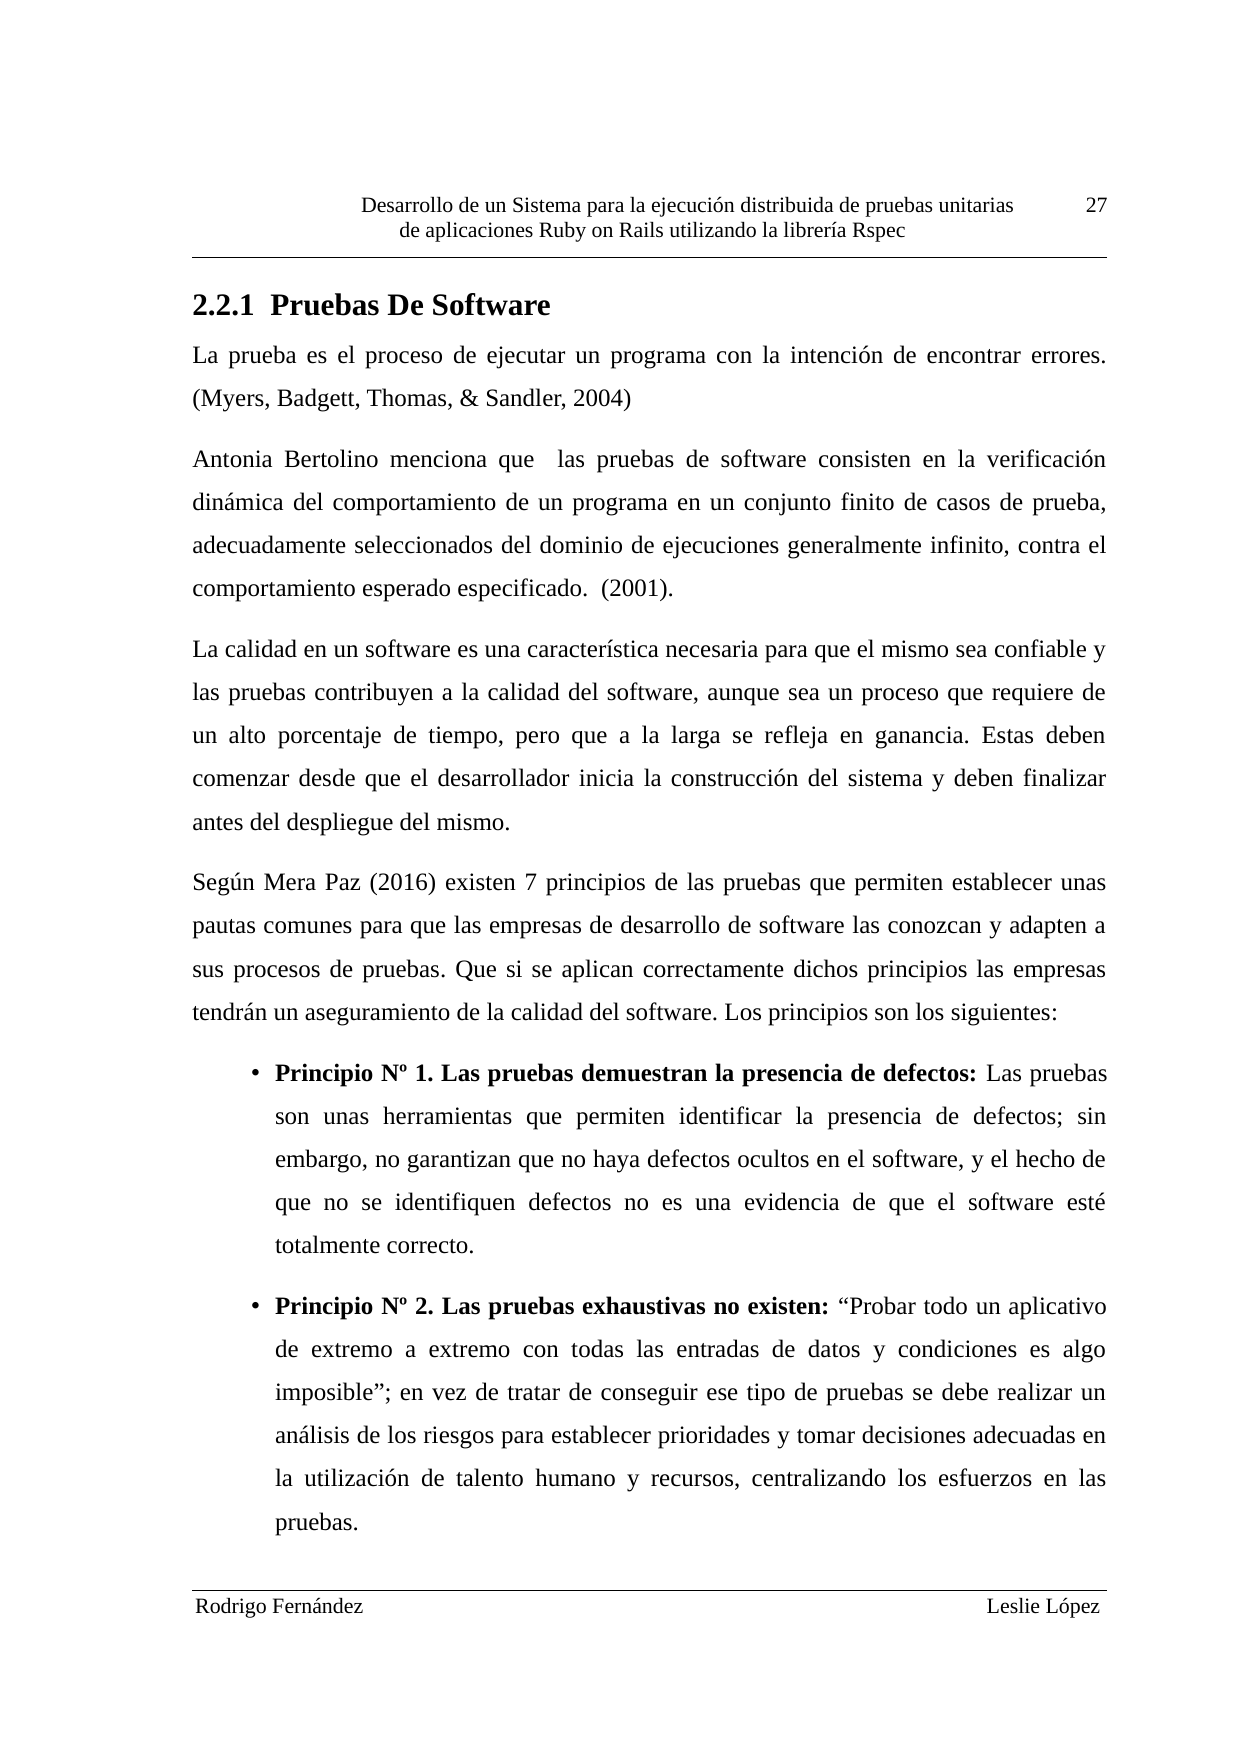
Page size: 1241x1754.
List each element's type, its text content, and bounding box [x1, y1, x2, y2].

text La calidad en un software es una característica necesaria para que el mismo sea confiable y las pruebas contribuyen a la calidad del software, aunque sea un proceso que requiere de un alto porcentaje de tiempo, pero que a la larga se refleja en ganancia. Estas deben comenzar desde que el desarrollador inicia la construcción del sistema y deben finalizar antes del despliegue del mismo. [192, 634, 1107, 835]
text Según Mera Paz (2016)⁠ existen 7 principios de las pruebas que permiten establecer unas pautas comunes para que las empresas de desarrollo de software las conozcan y adapten a sus procesos de pruebas. Que si se aplican correctamente dichos principios las empresas tendrán un aseguramiento de la calidad del software. Los principios son los siguientes: [192, 867, 1107, 1026]
list Principio Nº 2. Las pruebas exhaustivas no existen: “Probar todo un aplicativo de extremo a extremo con todas las entradas de datos y condiciones es algo imposible”; en vez de tratar de conseguir ese tipo de pruebas se debe realizar un análisis de los riesgos para establecer prioridades y tomar decisiones adecuadas en la utilización de talento humano y recursos, centralizando los esfuerzos en las pruebas. [251, 1291, 1107, 1535]
subtitle Pruebas de Software [192, 286, 1107, 322]
list Principio Nº 1. Las pruebas demuestran la presencia de defectos: Las pruebas son unas herramientas que permiten identificar la presencia de defectos; sin embargo, no garantizan que no haya defectos ocultos en el software, y el hecho de que no se identifiquen defectos no es una evidencia de que el software esté totalmente correcto. [251, 1058, 1107, 1259]
text La prueba es el proceso de ejecutar un programa con la intención de encontrar errores. (Myers, Badgett, Thomas, & Sandler, 2004)⁠ [192, 340, 1107, 412]
text Antonia Bertolino menciona que las pruebas de software consisten en la verificación dinámica del comportamiento de un programa en un conjunto finito de casos de prueba, adecuadamente seleccionados del dominio de ejecuciones generalmente infinito, contra el comportamiento esperado especificado. (2001).⁠ [192, 444, 1107, 602]
